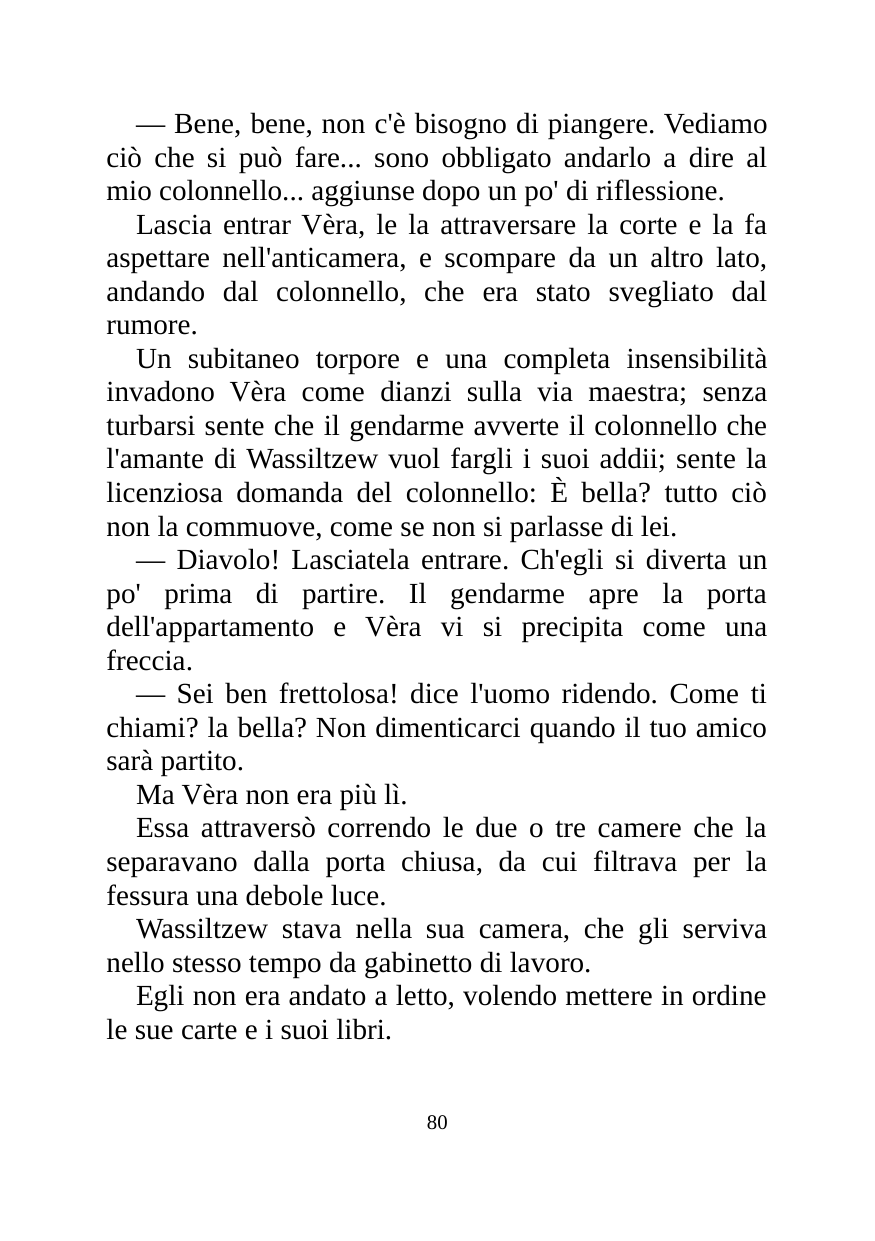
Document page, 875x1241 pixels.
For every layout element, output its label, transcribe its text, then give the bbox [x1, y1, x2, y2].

text Wassiltzew stava nella sua camera, che gli serviva nello stesso tempo da gabinetto di lavoro. [106, 911, 768, 978]
text Ma Vèra non era più lì. [106, 777, 768, 811]
text Lascia entrar Vèra, le la attraversare la corte e la fa aspettare nell'anticamera, e scompare da un altro lato, andando dal colonnello, che era stato svegliato dal rumore. [106, 207, 768, 341]
text — Bene, bene, non c'è bisogno di piangere. Vediamo ciò che si può fare... sono obbligato andarlo a dire al mio colonnello... aggiunse dopo un po' di riflessione. [106, 106, 768, 207]
text Essa attraversò correndo le due o tre camere che la separavano dalla porta chiusa, da cui filtrava per la fessura una debole luce. [106, 811, 768, 911]
text — Diavolo! Lasciatela entrare. Ch'egli si diverta un po' prima di partire. Il gendarme apre la porta dell'appartamento e Vèra vi si precipita come una freccia. [106, 542, 768, 676]
text Un subitaneo torpore e una completa insensibilità invadono Vèra come dianzi sulla via maestra; senza turbarsi sente che il gendarme avverte il colonnello che l'amante di Wassiltzew vuol fargli i suoi addii; sente la licenziosa domanda del colonnello: È bella? tutto ciò non la commuove, come se non si parlasse di lei. [106, 341, 768, 542]
text Egli non era andato a letto, volendo mettere in ordine le sue carte e i suoi libri. [106, 978, 768, 1045]
text — Sei ben frettolosa! dice l'uomo ridendo. Come ti chiami? la bella? Non dimenticarci quando il tuo amico sarà partito. [106, 676, 768, 777]
